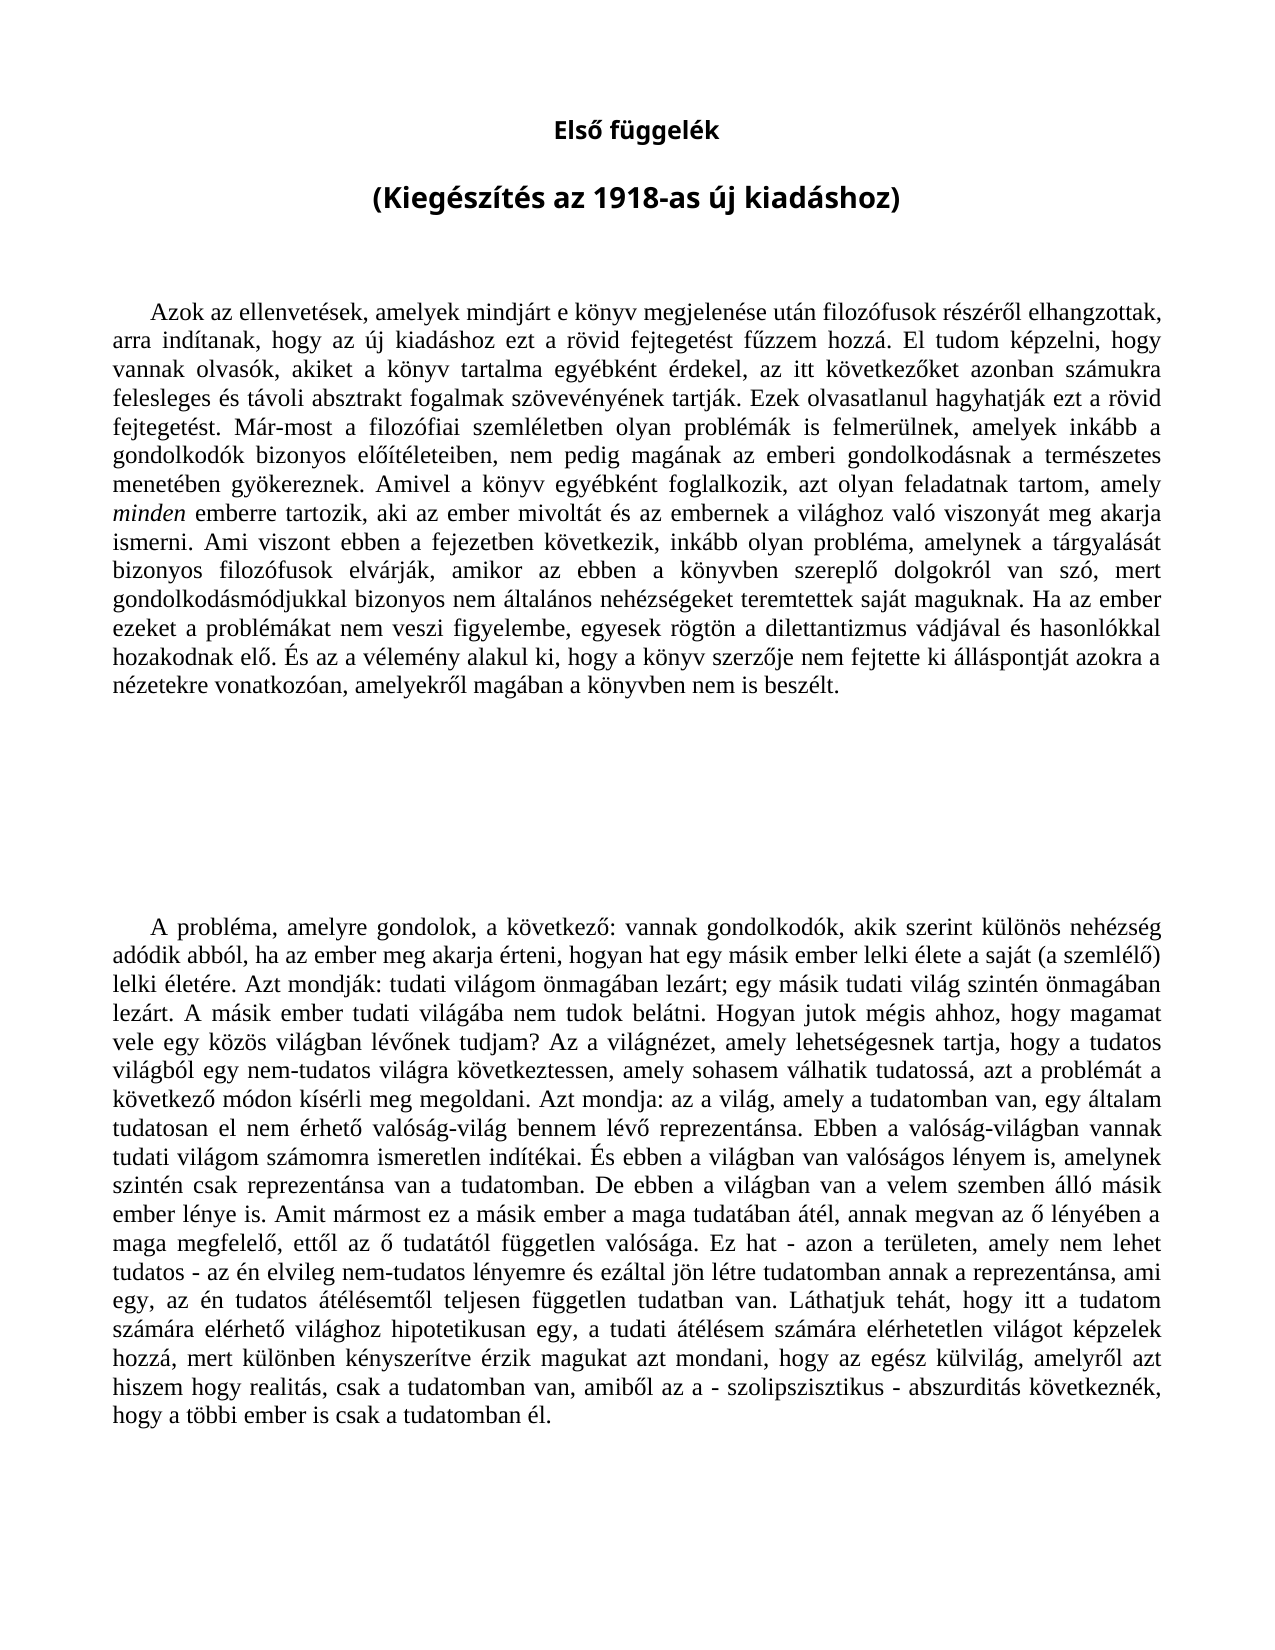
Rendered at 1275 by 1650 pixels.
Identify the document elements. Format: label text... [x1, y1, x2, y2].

subtitle Első függelék [112, 112, 1160, 147]
text Azok az ellenvetések, amelyek mindjárt e könyv megjelenése után filozófusok részéről elhangzottak, arra indítanak, hogy az új kiadáshoz ezt a rövid fejtegetést fűzzem hozzá. El tudom képzelni, hogy vannak olvasók, akiket a könyv tartalma egyébként érdekel, az itt következőket azonban számukra felesleges és távoli absztrakt fogalmak szövevényének tartják. Ezek olvasatlanul hagyhatják ezt a rövid fejtegetést. Már-most a filozófiai szemléletben olyan problémák is felmerülnek, amelyek inkább a gondolkodók bizonyos előítéleteiben, nem pedig magának az emberi gondolkodásnak a természetes menetében gyökereznek. Amivel a könyv egyébként foglalkozik, azt olyan feladatnak tartom, amely minden emberre tartozik, aki az ember mivoltát és az embernek a világhoz való viszonyát meg akarja ismerni. Ami viszont ebben a fejezetben következik, inkább olyan probléma, amelynek a tárgyalását bizonyos filozófusok elvárják, amikor az ebben a könyvben szereplő dolgokról van szó, mert gondolkodásmódjukkal bizonyos nem általános nehézségeket teremtettek saját maguknak. Ha az ember ezeket a problémákat nem veszi figyelembe, egyesek rögtön a dilettantizmus vádjával és hasonlókkal hozakodnak elő. És az a vélemény alakul ki, hogy a könyv szerzője nem fejtette ki álláspontját azokra a nézetekre vonatkozóan, amelyekről magában a könyvben nem is beszélt. [112, 297, 1162, 699]
subtitle (Kiegészítés az 1918-as új kiadáshoz) [112, 178, 1160, 217]
text A probléma, amelyre gondolok, a következő: vannak gondolkodók, akik szerint különös nehézség adódik abból, ha az ember meg akarja érteni, hogyan hat egy másik ember lelki élete a saját (a szemlélő) lelki életére. Azt mondják: tudati világom önmagában lezárt; egy másik tudati világ szintén önmagában lezárt. A másik ember tudati világába nem tudok belátni. Hogyan jutok mégis ahhoz, hogy magamat vele egy közös világban lévőnek tudjam? Az a világnézet, amely lehetségesnek tartja, hogy a tudatos világból egy nem-tudatos világra következtessen, amely sohasem válhatik tudatossá, azt a problémát a következő módon kísérli meg megoldani. Azt mondja: az a világ, amely a tudatomban van, egy általam tudatosan el nem érhető valóság-világ bennem lévő reprezentánsa. Ebben a valóság-világban vannak tudati világom számomra ismeretlen indítékai. És ebben a világban van valóságos lényem is, amelynek szintén csak reprezentánsa van a tudatomban. De ebben a világban van a velem szemben álló másik ember lénye is. Amit mármost ez a másik ember a maga tudatában átél, annak megvan az ő lényében a maga megfelelő, ettől az ő tudatától független valósága. Ez hat - azon a területen, amely nem lehet tudatos - az én elvileg nem-tudatos lényemre és ezáltal jön létre tudatomban annak a reprezentánsa, ami egy, az én tudatos átélésemtől teljesen független tudatban van. Láthatjuk tehát, hogy itt a tudatom számára elérhető világhoz hipotetikusan egy, a tudati átélésem számára elérhetetlen világot képzelek hozzá, mert különben kényszerítve érzik magukat azt mondani, hogy az egész külvilág, amelyről azt hiszem hogy realitás, csak a tudatomban van, amiből az a - szolipszisztikus - abszurditás következnék, hogy a többi ember is csak a tudatomban él. [112, 912, 1162, 1429]
